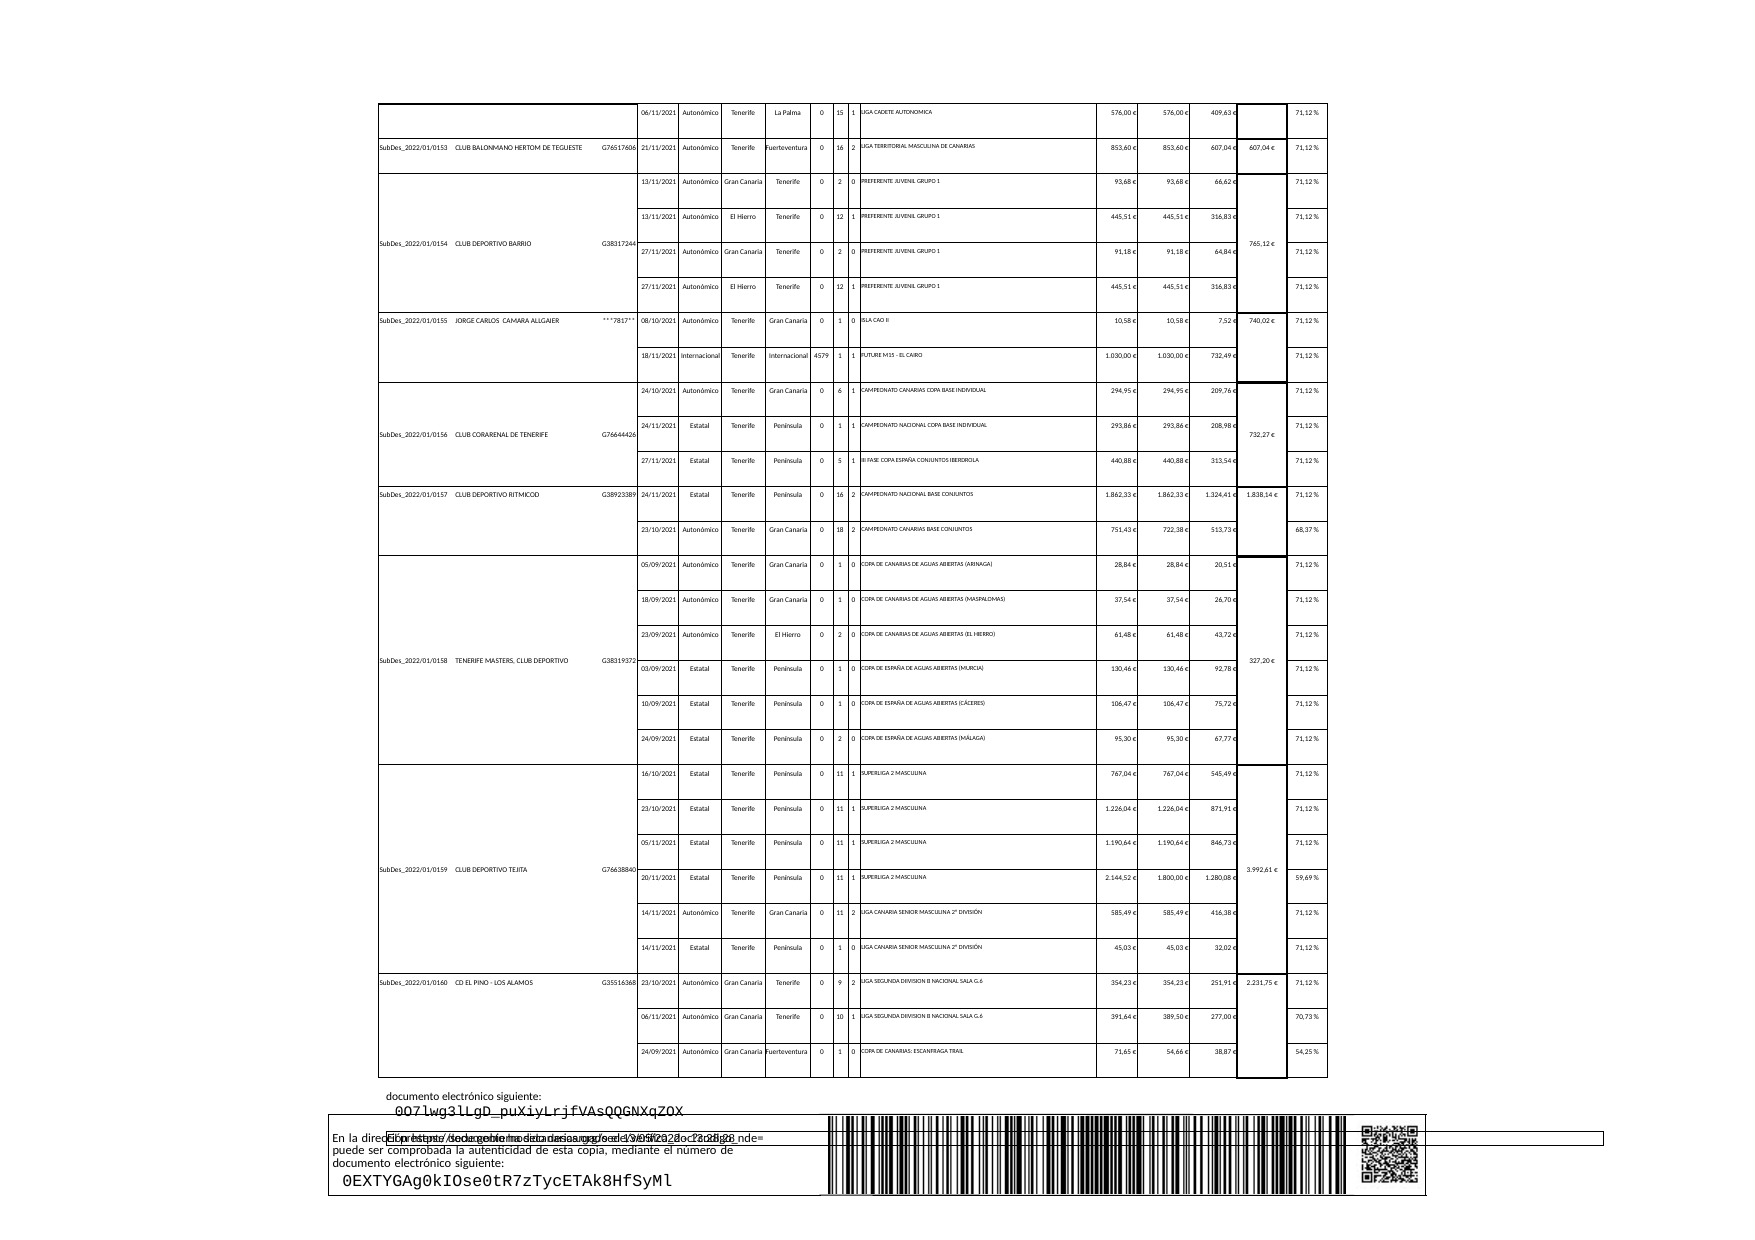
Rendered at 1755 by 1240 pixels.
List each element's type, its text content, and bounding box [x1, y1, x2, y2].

table_cell 95,30 € [1097, 730, 1137, 764]
table_cell 0 [811, 591, 833, 625]
table_cell SubDes_2022/01/0153 [379, 139, 454, 173]
table_cell 10/09/2021 [638, 696, 678, 729]
table_cell 71,12 % [1288, 278, 1327, 312]
table_cell 0 [811, 939, 833, 973]
table_cell Fuerteventura [766, 139, 810, 173]
table_cell 1.190,64 € [1097, 835, 1137, 868]
table_cell LIGA CADETE AUTONOMICA [861, 104, 1096, 138]
table_cell 251,91 € [1190, 974, 1236, 1008]
table_cell 0 [811, 139, 833, 173]
table_cell 0 [811, 1044, 833, 1077]
table_cell 1 [834, 591, 848, 625]
table_cell 1 [834, 313, 848, 347]
table_cell [1328, 1043, 1350, 1077]
table_cell 1.280,08 € [1190, 870, 1236, 903]
table_cell 08/10/2021 [638, 313, 678, 347]
table_cell Autonómico [679, 556, 721, 590]
table_cell 16 [834, 487, 848, 521]
table_cell 16 [834, 139, 848, 173]
table_cell 2 [849, 974, 860, 1008]
table_cell 765,12 € [1238, 175, 1286, 312]
table_cell Península [766, 730, 810, 764]
table_cell 293,86 € [1097, 417, 1137, 451]
table_cell El Hierro [722, 209, 765, 242]
table_cell [1328, 834, 1350, 868]
table_cell ***7817** [599, 313, 637, 381]
table_cell COPA DE ESPAÑA DE AGUAS ABIERTAS (MÁLAGA) [861, 730, 1096, 764]
table_cell SUPERLIGA 2 MASCULINA [861, 870, 1096, 903]
table_cell Gran Canaria [766, 313, 810, 347]
table_cell CLUB DEPORTIVO TEJITA [455, 765, 599, 973]
table_cell [1328, 869, 1350, 903]
table_cell Estatal [679, 835, 721, 868]
table_cell 0 [849, 696, 860, 729]
table_cell [1328, 1008, 1350, 1042]
table_cell 316,83 € [1190, 209, 1236, 242]
table_cell 0 [849, 1044, 860, 1077]
table_cell 10,58 € [1097, 313, 1137, 347]
table_cell CLUB BALONMANO HERTOM DE TEGUESTE [455, 139, 599, 173]
table_cell COPA DE ESPAÑA DE AGUAS ABIERTAS (MURCIA) [861, 661, 1096, 694]
table_cell 23/10/2021 [638, 522, 678, 555]
table_cell 1.324,41 € [1190, 487, 1236, 521]
table_cell 209,76 € [1190, 383, 1236, 416]
table_cell [1328, 521, 1350, 555]
table_cell LIGA SEGUNDA DIIVISION B NACIONAL SALA G.6 [861, 974, 1096, 1008]
table_cell 3.992,61 € [1238, 766, 1286, 973]
table_cell 445,51 € [1097, 209, 1137, 242]
table_cell Gran Canaria [766, 383, 810, 416]
table_cell CAMPEONATO NACIONAL COPA BASE INDIVIDUAL [861, 417, 1096, 451]
table_cell 24/09/2021 [638, 1044, 678, 1077]
table_cell 61,48 € [1097, 626, 1137, 660]
table_cell 130,46 € [1097, 661, 1137, 694]
table_cell 59,69 % [1288, 870, 1327, 903]
table_cell 2.231,75 € [1238, 975, 1286, 1077]
table_cell Gran Canaria [766, 556, 810, 590]
table_cell III FASE COPA ESPAÑA CONJUNTOS IBERDROLA [861, 452, 1096, 486]
table_cell 389,50 € [1138, 1009, 1189, 1042]
table_cell SubDes_2022/01/0158 [379, 556, 454, 764]
table_cell 26,70 € [1190, 591, 1236, 625]
table_cell 585,49 € [1138, 904, 1189, 938]
table_cell 740,02 € [1238, 314, 1286, 381]
table_cell 846,73 € [1190, 835, 1236, 868]
table_cell El Hierro [766, 626, 810, 660]
table_cell 0 [811, 835, 833, 868]
table_cell 354,23 € [1138, 974, 1189, 1008]
table_cell 106,47 € [1138, 696, 1189, 729]
table_cell Autonómico [679, 904, 721, 938]
table_cell 27/11/2021 [638, 278, 678, 312]
table_cell Tenerife [722, 348, 765, 381]
table_cell 294,95 € [1138, 383, 1189, 416]
table_cell [1328, 590, 1350, 625]
table_cell 0 [811, 974, 833, 1008]
table_cell 71,12 % [1288, 452, 1327, 486]
table_cell Península [766, 487, 810, 521]
table_cell 313,54 € [1190, 452, 1236, 486]
table_cell 1 [849, 800, 860, 834]
table_cell 871,91 € [1190, 800, 1236, 834]
table_cell Autonómico [679, 174, 721, 207]
table_cell Autonómico [679, 1009, 721, 1042]
table_cell 0 [849, 939, 860, 973]
table_cell 0 [811, 522, 833, 555]
table_cell COPA DE ESPAÑA DE AGUAS ABIERTAS (CÁCERES) [861, 696, 1096, 729]
table_cell 18 [834, 522, 848, 555]
table_cell [1328, 381, 1350, 416]
table_cell 71,12 % [1288, 556, 1327, 590]
table_cell 130,46 € [1138, 661, 1189, 694]
table_cell TENERIFE MASTERS, CLUB DEPORTIVO [455, 556, 599, 764]
table_cell 11 [834, 765, 848, 799]
table_cell 576,00 € [1138, 104, 1189, 138]
table_cell 66,62 € [1190, 174, 1236, 207]
table_cell 71,65 € [1097, 1044, 1137, 1077]
table_cell 576,00 € [1097, 104, 1137, 138]
table_cell Tenerife [722, 835, 765, 868]
table_cell 37,54 € [1097, 591, 1137, 625]
table_cell 11 [834, 870, 848, 903]
table_cell [1328, 173, 1350, 207]
table_cell Autonómico [679, 313, 721, 347]
table_cell [455, 105, 599, 138]
table_cell 440,88 € [1138, 452, 1189, 486]
table_cell ISLA CAO II [861, 313, 1096, 347]
table_cell 1.800,00 € [1138, 870, 1189, 903]
table_cell 23/10/2021 [638, 974, 678, 1008]
table_cell 391,64 € [1097, 1009, 1137, 1042]
table_cell 93,68 € [1138, 174, 1189, 207]
table_cell 93,68 € [1097, 174, 1137, 207]
table_cell 1 [849, 383, 860, 416]
table_cell Estatal [679, 765, 721, 799]
table_cell Península [766, 661, 810, 694]
table_cell 1 [849, 104, 860, 138]
table_cell 1 [834, 1044, 848, 1077]
table_cell [1328, 938, 1350, 973]
table_cell Tenerife [722, 730, 765, 764]
table_cell 1 [849, 209, 860, 242]
table_cell Tenerife [722, 556, 765, 590]
table_cell 1 [834, 417, 848, 451]
table_cell 0 [811, 870, 833, 903]
table_cell 10 [834, 1009, 848, 1042]
table_cell 71,12 % [1288, 174, 1327, 207]
table_cell 1 [849, 1009, 860, 1042]
table_cell 2 [849, 522, 860, 555]
table_cell Tenerife [722, 904, 765, 938]
table_cell 0 [849, 591, 860, 625]
table_cell 10,58 € [1138, 313, 1189, 347]
table_cell 1 [834, 556, 848, 590]
table_cell 16/10/2021 [638, 765, 678, 799]
table_cell Estatal [679, 661, 721, 694]
table_cell PREFERENTE JUVENIL GRUPO 1 [861, 174, 1096, 207]
table_cell 14/11/2021 [638, 904, 678, 938]
table_cell 1.226,04 € [1097, 800, 1137, 834]
table_cell Autonómico [679, 383, 721, 416]
table_cell 2 [834, 243, 848, 277]
table_cell 03/09/2021 [638, 661, 678, 694]
table_cell Internacional [679, 348, 721, 381]
table_cell CLUB CORARENAL DE TENERIFE [455, 383, 599, 486]
table_cell El Hierro [722, 278, 765, 312]
table_cell Tenerife [722, 661, 765, 694]
table_cell 13/11/2021 [638, 209, 678, 242]
table_cell 71,12 % [1288, 696, 1327, 729]
table_cell FUTURE M15 - EL CAIRO [861, 348, 1096, 381]
table_cell 0 [849, 174, 860, 207]
table_cell 277,00 € [1190, 1009, 1236, 1042]
table_cell 1 [849, 417, 860, 451]
table_cell Península [766, 765, 810, 799]
table_cell 1 [834, 348, 848, 381]
table_cell 4579 [811, 348, 833, 381]
table_cell 0 [811, 243, 833, 277]
table_cell 0 [811, 765, 833, 799]
table_cell 294,95 € [1097, 383, 1137, 416]
table_cell Tenerife [766, 209, 810, 242]
table_cell 71,12 % [1288, 348, 1327, 381]
table_cell 71,12 % [1288, 243, 1327, 277]
table_cell CLUB DEPORTIVO BARRIO [455, 174, 599, 312]
table_cell 440,88 € [1097, 452, 1137, 486]
table_cell 0 [811, 904, 833, 938]
table_cell 0 [811, 209, 833, 242]
table_cell 1 [834, 661, 848, 694]
table_cell Autonómico [679, 591, 721, 625]
table_cell PREFERENTE JUVENIL GRUPO 1 [861, 278, 1096, 312]
table_cell 24/09/2021 [638, 730, 678, 764]
table_cell 0 [811, 452, 833, 486]
table_cell LIGA CANARIA SENIOR MASCULINA 2º DIVISIÓN [861, 904, 1096, 938]
table_cell SubDes_2022/01/0159 [379, 765, 454, 973]
table_cell Estatal [679, 417, 721, 451]
table_cell Tenerife [766, 1009, 810, 1042]
table_cell Estatal [679, 870, 721, 903]
table_cell 513,73 € [1190, 522, 1236, 555]
table_cell 0 [811, 626, 833, 660]
table_cell 2 [849, 487, 860, 521]
table_cell 5 [834, 452, 848, 486]
table_cell 416,38 € [1190, 904, 1236, 938]
table_cell 1.862,33 € [1138, 487, 1189, 521]
table_cell SUPERLIGA 2 MASCULINA [861, 835, 1096, 868]
table_cell SubDes_2022/01/0155 [379, 313, 454, 381]
table_cell 05/11/2021 [638, 835, 678, 868]
table_cell 0 [811, 800, 833, 834]
table_cell 71,12 % [1288, 313, 1327, 347]
table_cell G76644426 [599, 383, 637, 486]
table_cell 853,60 € [1097, 139, 1137, 173]
table_cell Tenerife [766, 174, 810, 207]
table_cell 06/11/2021 [638, 1009, 678, 1042]
table_cell La Palma [766, 104, 810, 138]
table_cell 732,27 € [1238, 384, 1286, 486]
table_cell Tenerife [722, 452, 765, 486]
table_cell 732,49 € [1190, 348, 1236, 381]
table_cell Gran Canaria [722, 1009, 765, 1042]
table_cell 445,51 € [1138, 209, 1189, 242]
table_cell 14/11/2021 [638, 939, 678, 973]
table_cell 18/11/2021 [638, 348, 678, 381]
table_cell 71,12 % [1288, 626, 1327, 660]
table_cell LIGA CANARIA SENIOR MASCULINA 2º DIVISIÓN [861, 939, 1096, 973]
table_cell G76638840 [599, 765, 637, 973]
table_cell 2 [834, 626, 848, 660]
table_cell 0 [849, 243, 860, 277]
table_cell [1328, 277, 1350, 312]
table_cell Tenerife [722, 591, 765, 625]
table_cell Autonómico [679, 243, 721, 277]
table_cell Tenerife [722, 696, 765, 729]
table_cell [1238, 105, 1286, 138]
table_cell 61,48 € [1138, 626, 1189, 660]
table_cell Estatal [679, 487, 721, 521]
table_cell PREFERENTE JUVENIL GRUPO 1 [861, 243, 1096, 277]
table_cell Tenerife [722, 487, 765, 521]
table_cell G76517606 [599, 139, 637, 173]
table_cell [1328, 486, 1350, 521]
table_cell 71,12 % [1288, 209, 1327, 242]
table_cell [1328, 799, 1350, 834]
table_cell 15 [834, 104, 848, 138]
table_cell 27/11/2021 [638, 452, 678, 486]
table_cell Estatal [679, 730, 721, 764]
table_cell 64,84 € [1190, 243, 1236, 277]
table_cell Estatal [679, 696, 721, 729]
table_cell 11 [834, 800, 848, 834]
table_cell 24/10/2021 [638, 383, 678, 416]
table_cell 71,12 % [1288, 104, 1327, 138]
table_cell LIGA SEGUNDA DIIVISION B NACIONAL SALA G.6 [861, 1009, 1096, 1042]
table_cell Tenerife [722, 522, 765, 555]
table_cell JORGE CARLOS CAMARA ALLGAIER [455, 313, 599, 381]
table_cell 1.226,04 € [1138, 800, 1189, 834]
table_cell G38317244 [599, 174, 637, 312]
table_cell 20,51 € [1190, 556, 1236, 590]
table_cell Tenerife [722, 104, 765, 138]
table_cell G38319372 [599, 556, 637, 764]
table_cell 1.190,64 € [1138, 835, 1189, 868]
table_cell [1328, 208, 1350, 242]
table_cell 54,25 % [1288, 1044, 1327, 1077]
table_cell 68,37 % [1288, 522, 1327, 555]
table_cell Autonómico [679, 626, 721, 660]
table_cell SubDes_2022/01/0160 [379, 974, 454, 1077]
table_cell 1.838,14 € [1238, 488, 1286, 555]
table_cell 409,63 € [1190, 104, 1236, 138]
table_cell [1328, 416, 1350, 451]
table_cell 71,12 % [1288, 835, 1327, 868]
table_cell Tenerife [766, 243, 810, 277]
table_cell 2 [849, 904, 860, 938]
table_cell Gran Canaria [722, 243, 765, 277]
table_cell [1328, 242, 1350, 277]
table_cell 0 [849, 313, 860, 347]
table_cell 54,66 € [1138, 1044, 1189, 1077]
table_cell 0 [811, 383, 833, 416]
table_cell 0 [811, 313, 833, 347]
table_cell 71,12 % [1288, 904, 1327, 938]
table_cell 95,30 € [1138, 730, 1189, 764]
table_cell CD EL PINO - LOS ALAMOS [455, 974, 599, 1077]
table_cell Gran Canaria [766, 522, 810, 555]
table_cell 0 [811, 730, 833, 764]
table_cell SubDes_2022/01/0157 [379, 487, 454, 555]
table_cell 9 [834, 974, 848, 1008]
table_cell Tenerife [722, 765, 765, 799]
table_cell Autonómico [679, 139, 721, 173]
table_cell Tenerife [722, 417, 765, 451]
table_cell Tenerife [766, 974, 810, 1008]
table_cell 1 [834, 696, 848, 729]
table_cell Autonómico [679, 1044, 721, 1077]
table_cell Estatal [679, 939, 721, 973]
table_cell 91,18 € [1097, 243, 1137, 277]
table_cell 06/11/2021 [638, 104, 678, 138]
table_cell 92,78 € [1190, 661, 1236, 694]
table_cell 43,72 € [1190, 626, 1236, 660]
table_cell Península [766, 696, 810, 729]
table_cell 767,04 € [1138, 765, 1189, 799]
table_cell Península [766, 452, 810, 486]
table_cell 0 [811, 556, 833, 590]
table_cell 28,84 € [1097, 556, 1137, 590]
table_cell 0 [849, 661, 860, 694]
table_cell 445,51 € [1097, 278, 1137, 312]
table_cell 585,49 € [1097, 904, 1137, 938]
table_cell 106,47 € [1097, 696, 1137, 729]
table_cell Autonómico [679, 104, 721, 138]
table_cell [1328, 312, 1350, 347]
table_cell Estatal [679, 800, 721, 834]
table_cell PREFERENTE JUVENIL GRUPO 1 [861, 209, 1096, 242]
table_cell COPA DE CANARIAS DE AGUAS ABIERTAS (EL HIERRO) [861, 626, 1096, 660]
table_cell 38,87 € [1190, 1044, 1236, 1077]
table_cell [1328, 903, 1350, 938]
table_cell Península [766, 835, 810, 868]
table_cell 354,23 € [1097, 974, 1137, 1008]
table_cell [1328, 103, 1350, 138]
table_cell 11 [834, 835, 848, 868]
table_cell 32,02 € [1190, 939, 1236, 973]
table_cell 2 [834, 174, 848, 207]
table_cell 21/11/2021 [638, 139, 678, 173]
table_cell 71,12 % [1288, 939, 1327, 973]
table_cell 1 [834, 939, 848, 973]
table_cell SubDes_2022/01/0154 [379, 174, 454, 312]
table_cell 1 [849, 870, 860, 903]
table_cell 24/11/2021 [638, 417, 678, 451]
table_cell 71,12 % [1288, 383, 1327, 416]
table_cell 0 [811, 696, 833, 729]
table_cell 12 [834, 209, 848, 242]
table_cell 0 [811, 104, 833, 138]
table_cell CLUB DEPORTIVO RITMICOD [455, 487, 599, 555]
table_cell 27/11/2021 [638, 243, 678, 277]
table_cell CAMPEONATO CANARIAS BASE CONJUNTOS [861, 522, 1096, 555]
table_cell 0 [811, 661, 833, 694]
table_cell Península [766, 800, 810, 834]
table_cell Internacional [766, 348, 810, 381]
table_cell 293,86 € [1138, 417, 1189, 451]
table_cell 0 [811, 417, 833, 451]
table_cell 1 [849, 452, 860, 486]
table_cell Península [766, 939, 810, 973]
table_cell CAMPEONATO NACIONAL BASE CONJUNTOS [861, 487, 1096, 521]
table_cell [1328, 660, 1350, 694]
table_cell 2 [834, 730, 848, 764]
table_cell Autonómico [679, 974, 721, 1008]
table_cell 7,52 € [1190, 313, 1236, 347]
table_cell [1328, 138, 1350, 173]
table_cell 0 [811, 174, 833, 207]
table_cell Tenerife [722, 626, 765, 660]
table_cell SUPERLIGA 2 MASCULINA [861, 765, 1096, 799]
table_cell [1328, 625, 1350, 660]
table_cell LIGA TERRITORIAL MASCULINA DE CANARIAS [861, 139, 1096, 173]
table_cell 23/09/2021 [638, 626, 678, 660]
table_cell 05/09/2021 [638, 556, 678, 590]
table_cell COPA DE CANARIAS DE AGUAS ABIERTAS (MASPALOMAS) [861, 591, 1096, 625]
table_cell Tenerife [722, 313, 765, 347]
table_cell 71,12 % [1288, 800, 1327, 834]
table_cell Autonómico [679, 522, 721, 555]
table_cell 67,77 € [1190, 730, 1236, 764]
table_cell 445,51 € [1138, 278, 1189, 312]
table_cell COPA DE CANARIAS DE AGUAS ABIERTAS (ARINAGA) [861, 556, 1096, 590]
table_cell 208,98 € [1190, 417, 1236, 451]
table_cell 1.862,33 € [1097, 487, 1137, 521]
table_cell G38923389 [599, 487, 637, 555]
table_cell 28,84 € [1138, 556, 1189, 590]
table_cell [379, 105, 454, 138]
table_cell 767,04 € [1097, 765, 1137, 799]
table_cell 75,72 € [1190, 696, 1236, 729]
table_cell 607,04 € [1238, 140, 1286, 173]
table_cell Península [766, 870, 810, 903]
table_cell Gran Canaria [766, 904, 810, 938]
table_cell 71,12 % [1288, 765, 1327, 799]
table_cell [1328, 555, 1350, 590]
table_cell 71,12 % [1288, 591, 1327, 625]
table_cell 71,12 % [1288, 139, 1327, 173]
table_cell 71,12 % [1288, 974, 1327, 1008]
table_cell 722,38 € [1138, 522, 1189, 555]
table_cell [1328, 451, 1350, 486]
table_cell 71,12 % [1288, 730, 1327, 764]
table_cell 20/11/2021 [638, 870, 678, 903]
table_cell Estatal [679, 452, 721, 486]
table_cell 1 [849, 278, 860, 312]
table_cell 1.030,00 € [1138, 348, 1189, 381]
table_cell Gran Canaria [722, 1044, 765, 1077]
table_cell 545,49 € [1190, 765, 1236, 799]
table_cell 2 [849, 139, 860, 173]
table_cell 607,04 € [1190, 139, 1236, 173]
table_cell Gran Canaria [722, 174, 765, 207]
table_cell Tenerife [722, 939, 765, 973]
table_cell 71,12 % [1288, 661, 1327, 694]
table_cell 6 [834, 383, 848, 416]
table_cell [1328, 729, 1350, 764]
table_cell Gran Canaria [722, 974, 765, 1008]
table_cell 12 [834, 278, 848, 312]
table_cell 70,73 % [1288, 1009, 1327, 1042]
table_cell 0 [811, 278, 833, 312]
table_cell 13/11/2021 [638, 174, 678, 207]
table_cell 1 [849, 835, 860, 868]
table_cell [1328, 347, 1350, 381]
table_cell 18/09/2021 [638, 591, 678, 625]
table_cell 45,03 € [1097, 939, 1137, 973]
table_cell 853,60 € [1138, 139, 1189, 173]
table_cell Tenerife [766, 278, 810, 312]
table_cell Tenerife [722, 800, 765, 834]
table_cell Autonómico [679, 278, 721, 312]
table_cell 37,54 € [1138, 591, 1189, 625]
table_cell 0 [811, 1009, 833, 1042]
table_cell 1 [849, 765, 860, 799]
table_cell 24/11/2021 [638, 487, 678, 521]
table_cell 751,43 € [1097, 522, 1137, 555]
table_cell 23/10/2021 [638, 800, 678, 834]
table_cell 1.030,00 € [1097, 348, 1137, 381]
table_cell [1328, 695, 1350, 729]
table_cell Península [766, 417, 810, 451]
table_cell Tenerife [722, 870, 765, 903]
table_cell 316,83 € [1190, 278, 1236, 312]
table_cell COPA DE CANARIAS: ESCANFRAGA TRAIL [861, 1044, 1096, 1077]
table_cell 0 [849, 556, 860, 590]
table_cell Autonómico [679, 209, 721, 242]
table_cell Tenerife [722, 139, 765, 173]
table_cell 45,03 € [1138, 939, 1189, 973]
table_cell SUPERLIGA 2 MASCULINA [861, 800, 1096, 834]
table_cell 91,18 € [1138, 243, 1189, 277]
table_cell 0 [811, 487, 833, 521]
table_cell Fuerteventura [766, 1044, 810, 1077]
table_cell 0 [849, 730, 860, 764]
table_cell CAMPEONATO CANARIAS COPA BASE INDIVIDUAL [861, 383, 1096, 416]
table_cell 71,12 % [1288, 487, 1327, 521]
table_cell SubDes_2022/01/0156 [379, 383, 454, 486]
table_cell 2.144,52 € [1097, 870, 1137, 903]
table_cell 71,12 % [1288, 417, 1327, 451]
table_cell 0 [849, 626, 860, 660]
table_cell 327,20 € [1238, 558, 1286, 764]
table_cell Tenerife [722, 383, 765, 416]
table_cell [599, 105, 637, 138]
table_cell [1328, 973, 1350, 1008]
table_cell [1328, 764, 1350, 799]
table_cell 11 [834, 904, 848, 938]
table_cell 1 [849, 348, 860, 381]
table_cell Gran Canaria [766, 591, 810, 625]
table_cell G35516368 [599, 974, 637, 1077]
